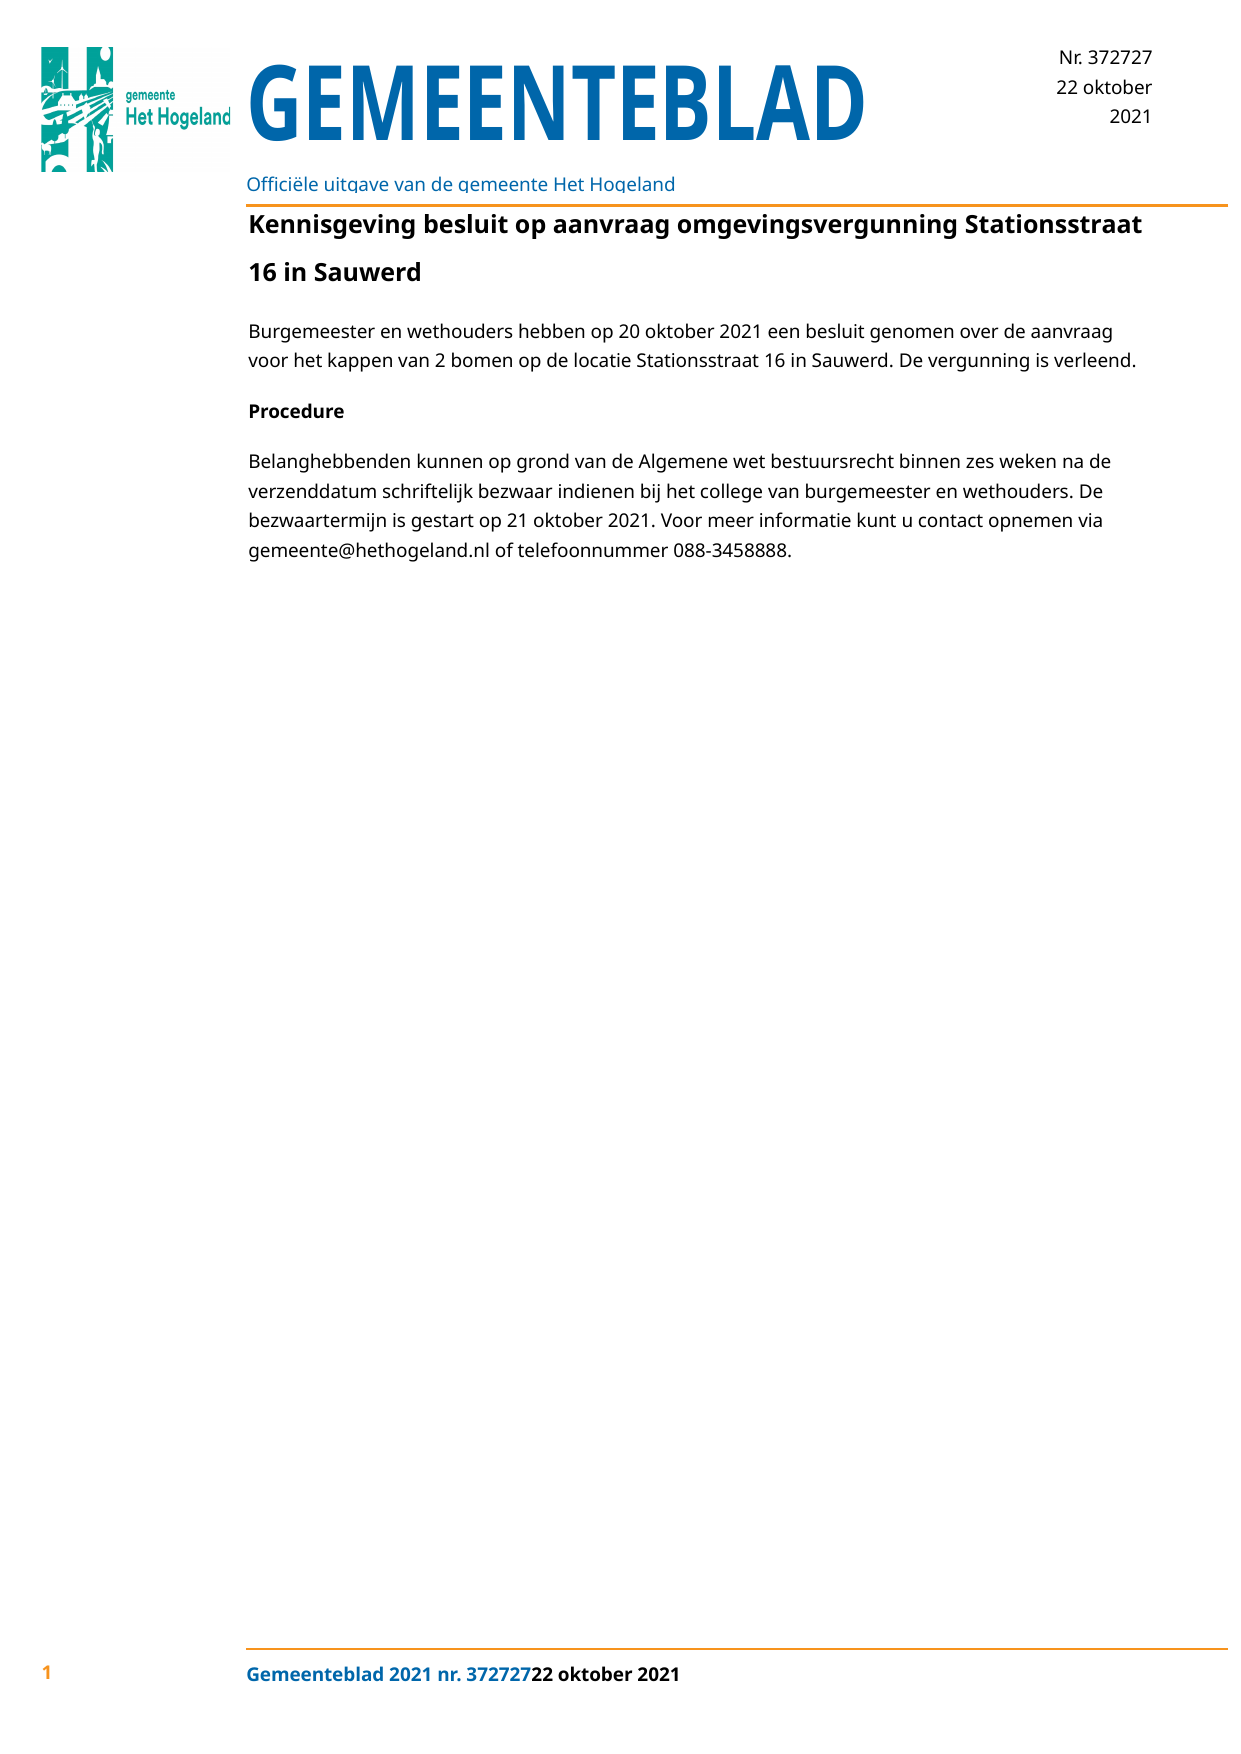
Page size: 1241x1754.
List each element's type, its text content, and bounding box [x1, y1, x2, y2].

text Belanghebbenden kunnen op grond van de Algemene wet bestuursrecht binnen zes weken na de verzenddatum schriftelijk bezwaar indienen bij het college van burgemeester en wethouders. De bezwaartermijn is gestart op 21 oktober 2021. Voor meer informatie kunt u contact opnemen via gemeente@hethogeland.nl of telefoonnummer 088-3458888. [248, 448, 1152, 563]
text Procedure [248, 398, 1152, 424]
picture [41, 47, 231, 172]
text Kennisgeving besluit op aanvraag omgevingsvergunning Stationsstraat 16 in Sauwerd [248, 207, 1152, 288]
text Burgemeester en wethouders hebben op 20 oktober 2021 een besluit genomen over de aanvraag voor het kappen van 2 bomen op de locatie Stationsstraat 16 in Sauwerd. De vergunning is verleend. [248, 318, 1152, 373]
